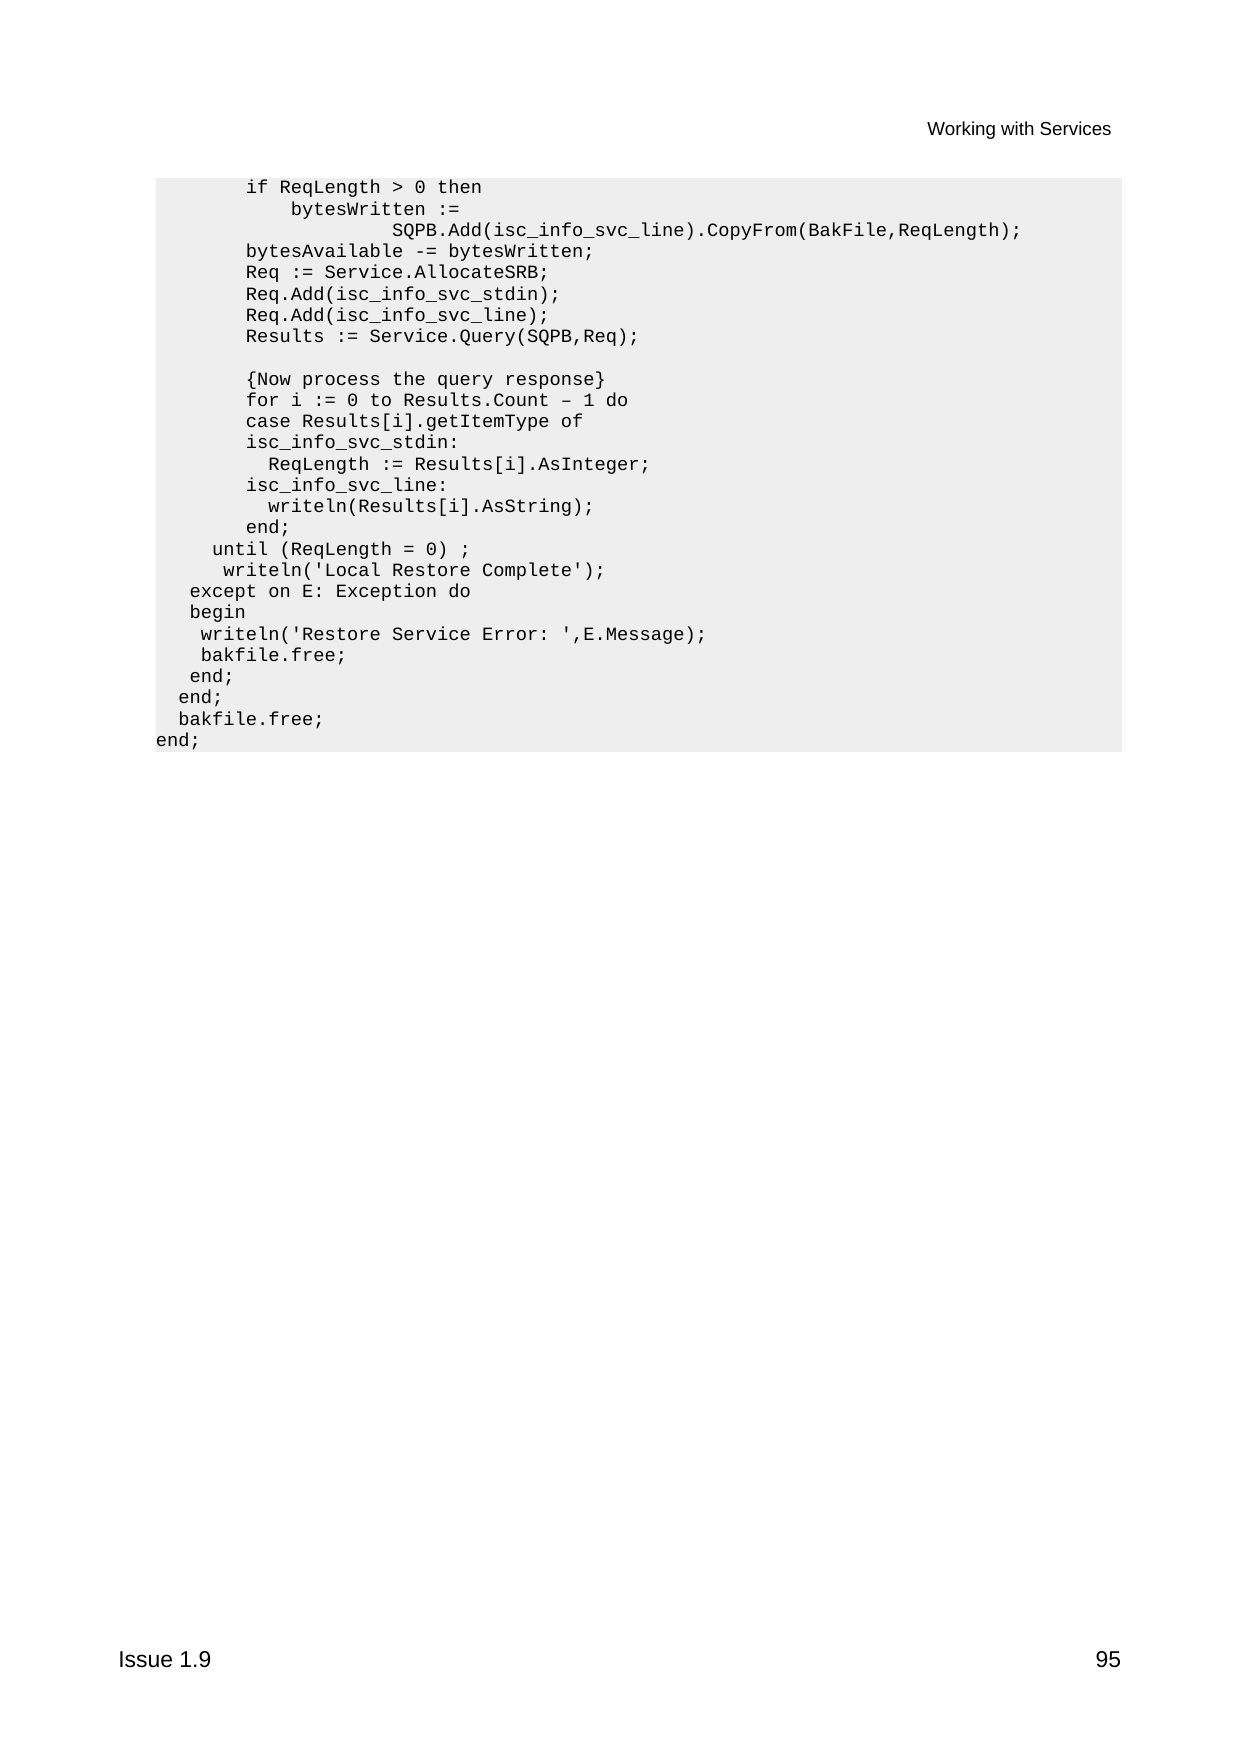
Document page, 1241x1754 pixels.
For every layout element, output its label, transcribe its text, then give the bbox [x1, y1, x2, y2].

text end; [156, 667, 1122, 688]
text isc_info_svc_line: [156, 476, 1122, 497]
text Req.Add(isc_info_svc_line); [156, 306, 1122, 327]
text SQPB.Add(isc_info_svc_line).CopyFrom(BakFile,ReqLength); [156, 221, 1122, 242]
text Req := Service.AllocateSRB; [156, 263, 1122, 284]
text writeln('Restore Service Error: ',E.Message); [156, 624, 1122, 646]
text end; [156, 731, 1122, 752]
text writeln('Local Restore Complete'); [156, 561, 1122, 582]
text writeln(Results[i].AsString); [156, 497, 1122, 518]
text for i := 0 to Results.Count – 1 do [156, 391, 1122, 412]
text Req.Add(isc_info_svc_stdin); [156, 284, 1122, 306]
text end; [156, 688, 1122, 709]
text isc_info_svc_stdin: [156, 433, 1122, 454]
text bakfile.free; [156, 646, 1122, 667]
text Results := Service.Query(SQPB,Req); [156, 327, 1122, 348]
text except on E: Exception do [156, 582, 1122, 603]
text {Now process the query response} [156, 369, 1122, 391]
text if ReqLength > 0 then [156, 178, 1122, 199]
text bytesAvailable -= bytesWritten; [156, 242, 1122, 263]
text until (ReqLength = 0) ; [156, 539, 1122, 561]
text bakfile.free; [156, 709, 1122, 731]
text begin [156, 603, 1122, 624]
text end; [156, 518, 1122, 539]
text ReqLength := Results[i].AsInteger; [156, 454, 1122, 476]
text bytesWritten := [156, 199, 1122, 221]
text case Results[i].getItemType of [156, 412, 1122, 433]
